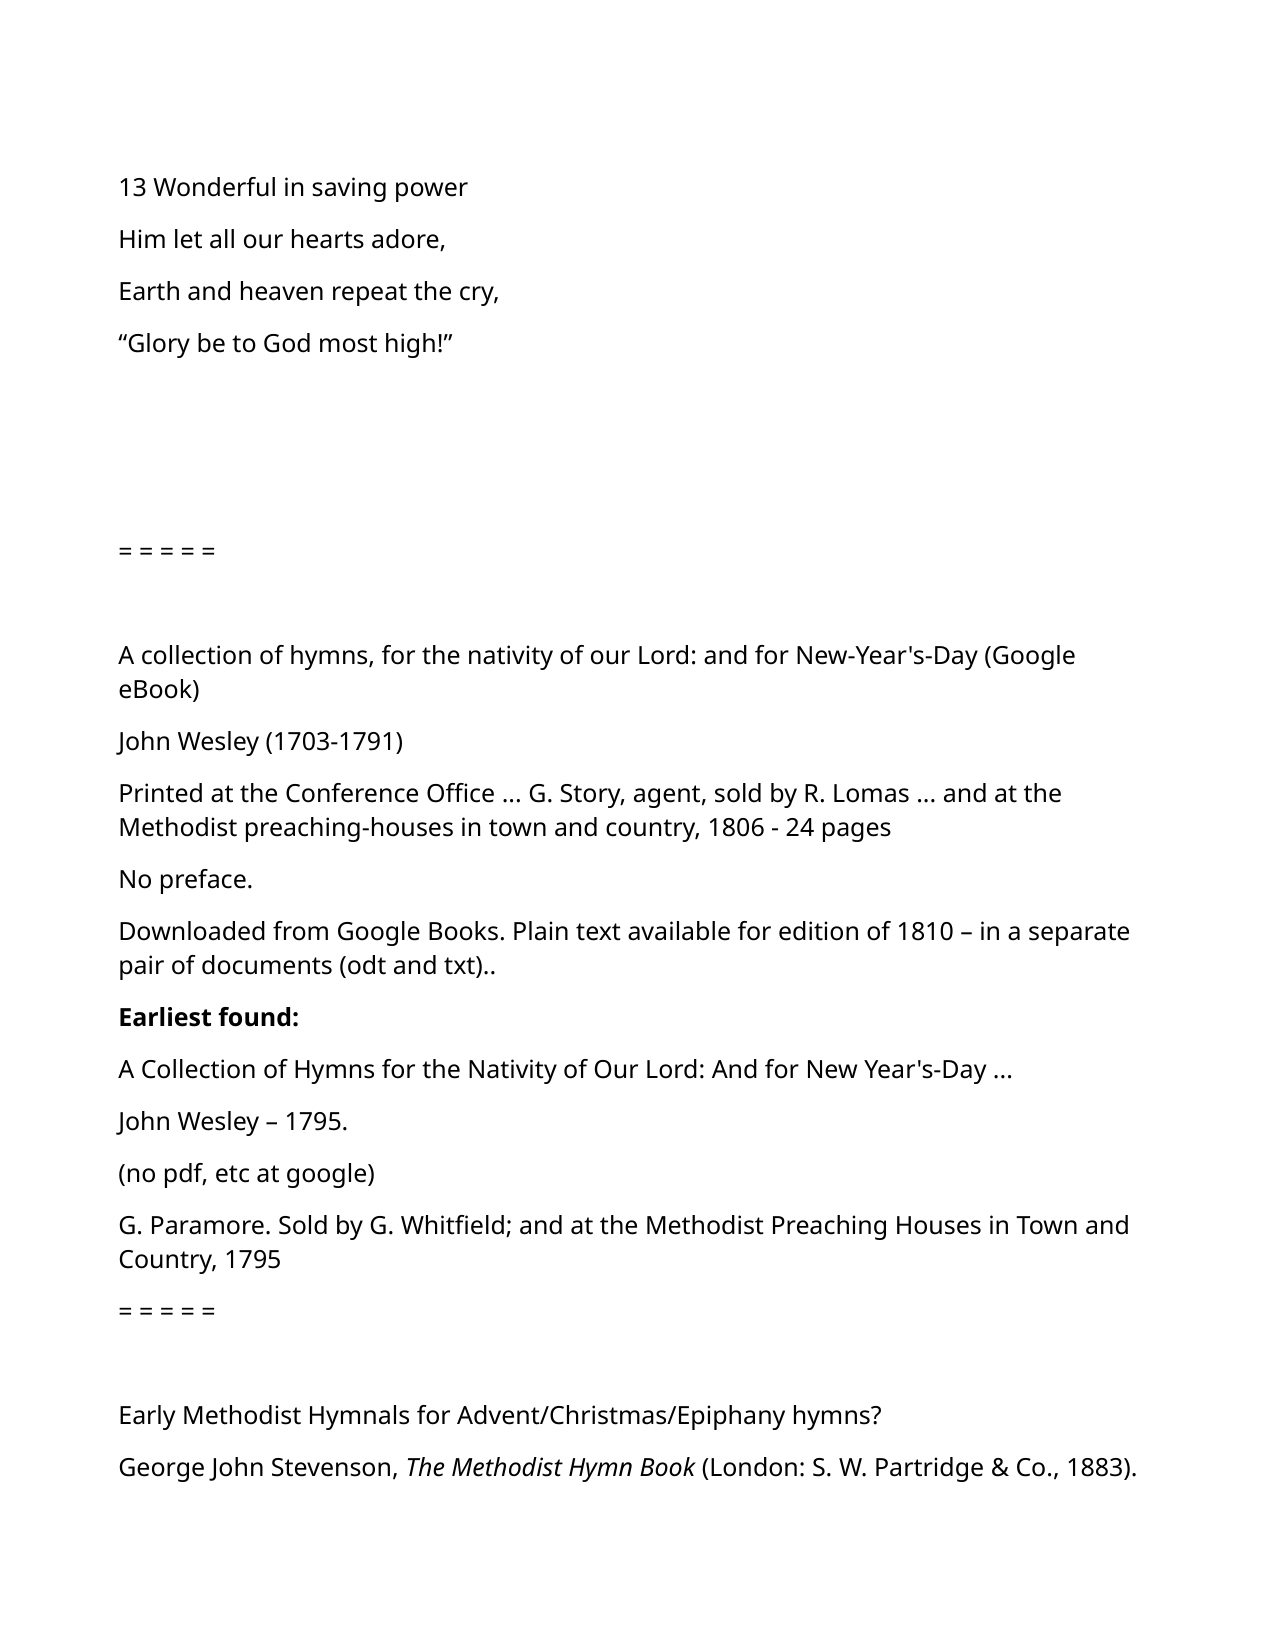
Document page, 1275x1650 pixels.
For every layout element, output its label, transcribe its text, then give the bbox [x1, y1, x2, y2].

text John Wesley – 1795. [118, 1104, 1157, 1138]
text (no pdf, etc at google) [118, 1156, 1157, 1190]
text 13 Wonderful in saving power [118, 170, 1157, 204]
text No preface. [118, 862, 1157, 896]
text Earth and heaven repeat the cry, [118, 274, 1157, 308]
text A Collection of Hymns for the Nativity of Our Lord: And for New Year's-Day ... [118, 1052, 1157, 1086]
text = = = = = [118, 534, 1157, 568]
text “Glory be to God most high!” [118, 326, 1157, 360]
text George John Stevenson, The Methodist Hymn Book (London: S. W. Partridge & Co., 1883). [118, 1450, 1157, 1484]
text A collection of hymns, for the nativity of our Lord: and for New-Year's-Day (Google eBook) [118, 638, 1157, 706]
text G. Paramore. Sold by G. Whitfield; and at the Methodist Preaching Houses in Town and Country, 1795 [118, 1208, 1157, 1276]
text Earliest found: [118, 1000, 1157, 1034]
text Downloaded from Google Books. Plain text available for edition of 1810 – in a separate pair of documents (odt and txt).. [118, 914, 1157, 982]
text Him let all our hearts adore, [118, 222, 1157, 256]
text Early Methodist Hymnals for Advent/Christmas/Epiphany hymns? [118, 1398, 1157, 1432]
text = = = = = [118, 1294, 1157, 1328]
text John Wesley (1703-1791) [118, 724, 1157, 758]
text Printed at the Conference Office ... G. Story, agent, sold by R. Lomas ... and at the Methodist preaching-houses in town and country, 1806 - 24 pages [118, 776, 1157, 844]
